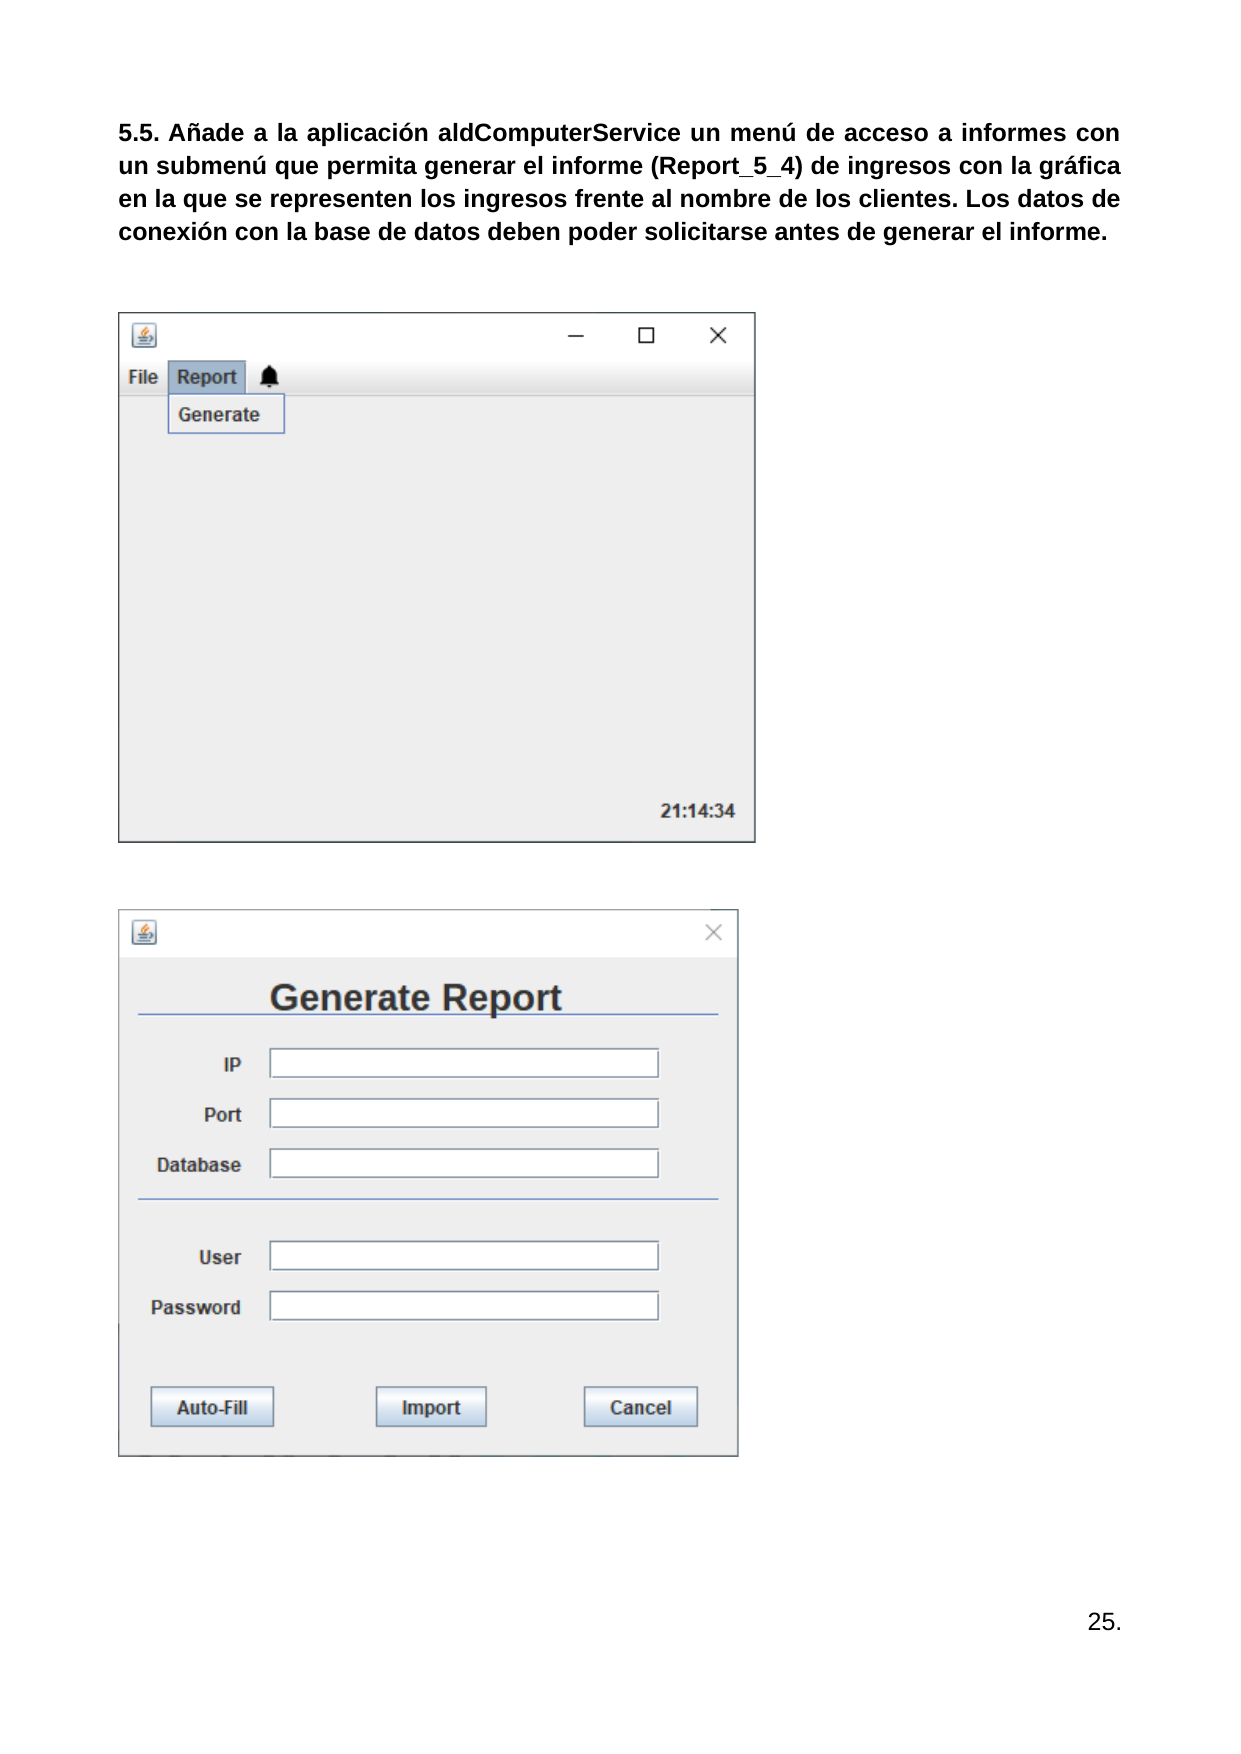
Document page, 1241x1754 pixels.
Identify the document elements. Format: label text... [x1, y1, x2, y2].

text 5.5. Añade a la aplicación aldComputerService un menú de acceso a informes con un submenú que permita generar el informe (Report_5_4) de ingresos con la gráfica en la que se representen los ingresos frente al nombre de los clientes. Los datos de conexión con la base de datos deben poder solicitarse antes de generar el informe. [118, 118, 1122, 246]
picture [118, 909, 739, 1457]
picture [118, 312, 756, 843]
